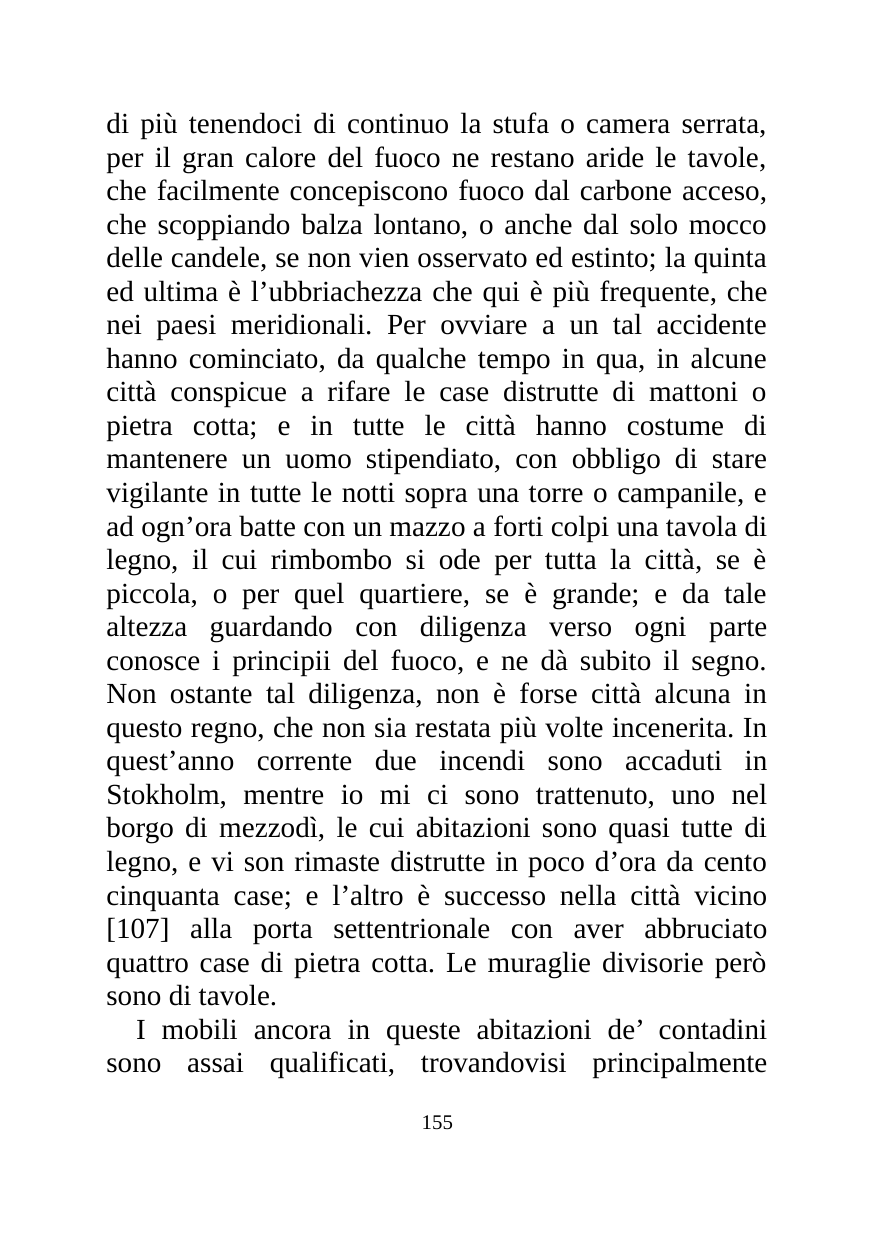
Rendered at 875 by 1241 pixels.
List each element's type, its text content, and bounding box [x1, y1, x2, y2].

text di più tenendoci di continuo la stufa o camera serrata, per il gran calore del fuoco ne restano aride le tavole, che facilmente concepiscono fuoco dal carbone acceso, che scoppiando balza lontano, o anche dal solo mocco delle candele, se non vien osservato ed estinto; la quinta ed ultima è l’ubbriachezza che qui è più frequente, che nei paesi meridionali. Per ovviare a un tal accidente hanno cominciato, da qualche tempo in qua, in alcune città conspicue a rifare le case distrutte di mattoni o pietra cotta; e in tutte le città hanno costume di mantenere un uomo stipendiato, con obbligo di stare vigilante in tutte le notti sopra una torre o campanile, e ad ogn’ora batte con un mazzo a forti colpi una tavola di legno, il cui rimbombo si ode per tutta la città, se è piccola, o per quel quartiere, se è grande; e da tale altezza guardando con diligenza verso ogni parte conosce i principii del fuoco, e ne dà subito il segno. Non ostante tal diligenza, non è forse città alcuna in questo regno, che non sia restata più volte incenerita. In quest’anno corrente due incendi sono accaduti in Stokholm, mentre io mi ci sono trattenuto, uno nel borgo di mezzodì, le cui abitazioni sono quasi tutte di legno, e vi son rimaste distrutte in poco d’ora da cento cinquanta case; e l’altro è successo nella città vicino [107] alla porta settentrionale con aver abbruciato quattro case di pietra cotta. Le muraglie divisorie però sono di tavole. [106, 106, 768, 1012]
text I mobili ancora in queste abitazioni de’ contadini sono assai qualificati, trovandovisi principalmente [106, 1012, 768, 1079]
